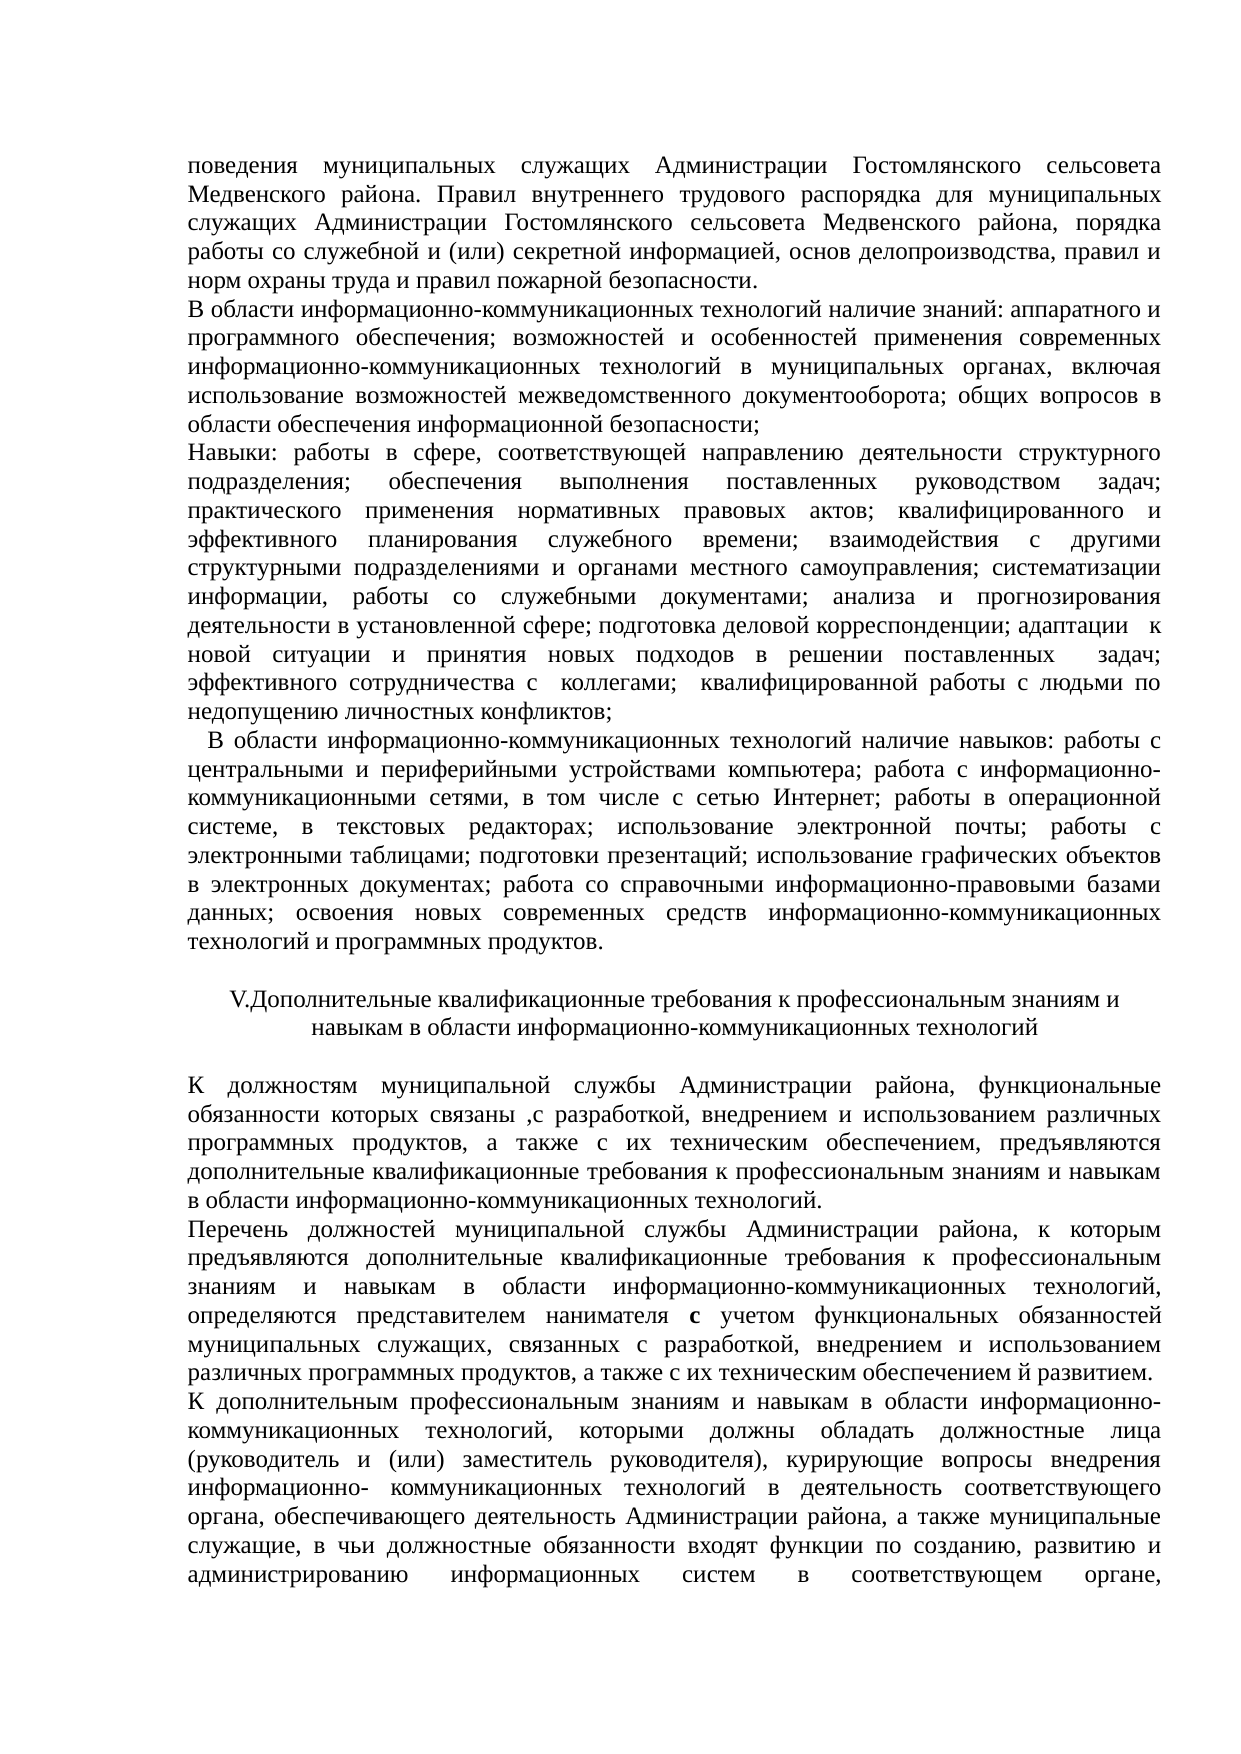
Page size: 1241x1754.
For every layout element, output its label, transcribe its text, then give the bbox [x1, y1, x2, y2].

text К должностям муниципальной службы Администрации района, функциональные обязанности которых связаны ,с разработкой, внедрением и использованием различных программных продуктов, а также с их техническим обеспечением, предъявляются дополнительные квалификационные требования к профессиональным знаниям и навыкам в области информационно-коммуникационных технологий. [187, 1070, 1162, 1214]
text В области информационно-коммуникационных технологий наличие навыков: работы с центральными и периферийными устройствами компьютера; работа с информационно-коммуникационными сетями, в том числе с сетью Интернет; работы в операционной системе, в текстовых редакторах; использование электронной почты; работы с электронными таблицами; подготовки презентаций; использование графических объектов в электронных документах; работа со справочными информационно-правовыми базами данных; освоения новых современных средств информационно-коммуникационных технологий и программных продуктов. [187, 725, 1162, 955]
text V.Дополнительные квалификационные требования к профессиональным знаниям и навыкам в области информационно-коммуникационных технологий [187, 984, 1162, 1041]
text поведения муниципальных служащих Администрации Гостомлянского сельсовета Медвенского района. Правил внутреннего трудового распорядка для муниципальных служащих Администрации Гостомлянского сельсовета Медвенского района, порядка работы со служебной и (или) секретной информацией, основ делопроизводства, правил и норм охраны труда и правил пожарной безопасности. [187, 150, 1162, 294]
text К дополнительным профессиональным знаниям и навыкам в области информационно-коммуникационных технологий, которыми должны обладать должностные лица (руководитель и (или) заместитель руководителя), курирующие вопросы внедрения информационно- коммуникационных технологий в деятельность соответствующего органа, обеспечивающего деятельность Администрации района, а также муниципальные служащие, в чьи должностные обязанности входят функции по созданию, развитию и администрированию информационных систем в соответствующем органе, [187, 1386, 1162, 1587]
text Навыки: работы в сфере, соответствующей направлению деятельности структурного подразделения; обеспечения выполнения поставленных руководством задач; практического применения нормативных правовых актов; квалифицированного и эффективного планирования служебного времени; взаимодействия с другими структурными подразделениями и органами местного самоуправления; систематизации информации, работы со служебными документами; анализа и прогнозирования деятельности в установленной сфере; подготовка деловой корреспонденции; адаптации к новой ситуации и принятия новых подходов в решении поставленных задач; эффективного сотрудничества с коллегами; квалифицированной работы с людьми по недопущению личностных конфликтов; [187, 437, 1162, 725]
text В области информационно-коммуникационных технологий наличие знаний: аппаратного и программного обеспечения; возможностей и особенностей применения современных информационно-коммуникационных технологий в муниципальных органах, включая использование возможностей межведомственного документооборота; общих вопросов в области обеспечения информационной безопасности; [187, 294, 1162, 437]
text Перечень должностей муниципальной службы Администрации района, к которым предъявляются дополнительные квалификационные требования к профессиональным знаниям и навыкам в области информационно-коммуникационных технологий, определяются представителем нанимателя с учетом функциональных обязанностей муниципальных служащих, связанных с разработкой, внедрением и использованием различных программных продуктов, а также с их техническим обеспечением й развитием. [187, 1214, 1162, 1386]
